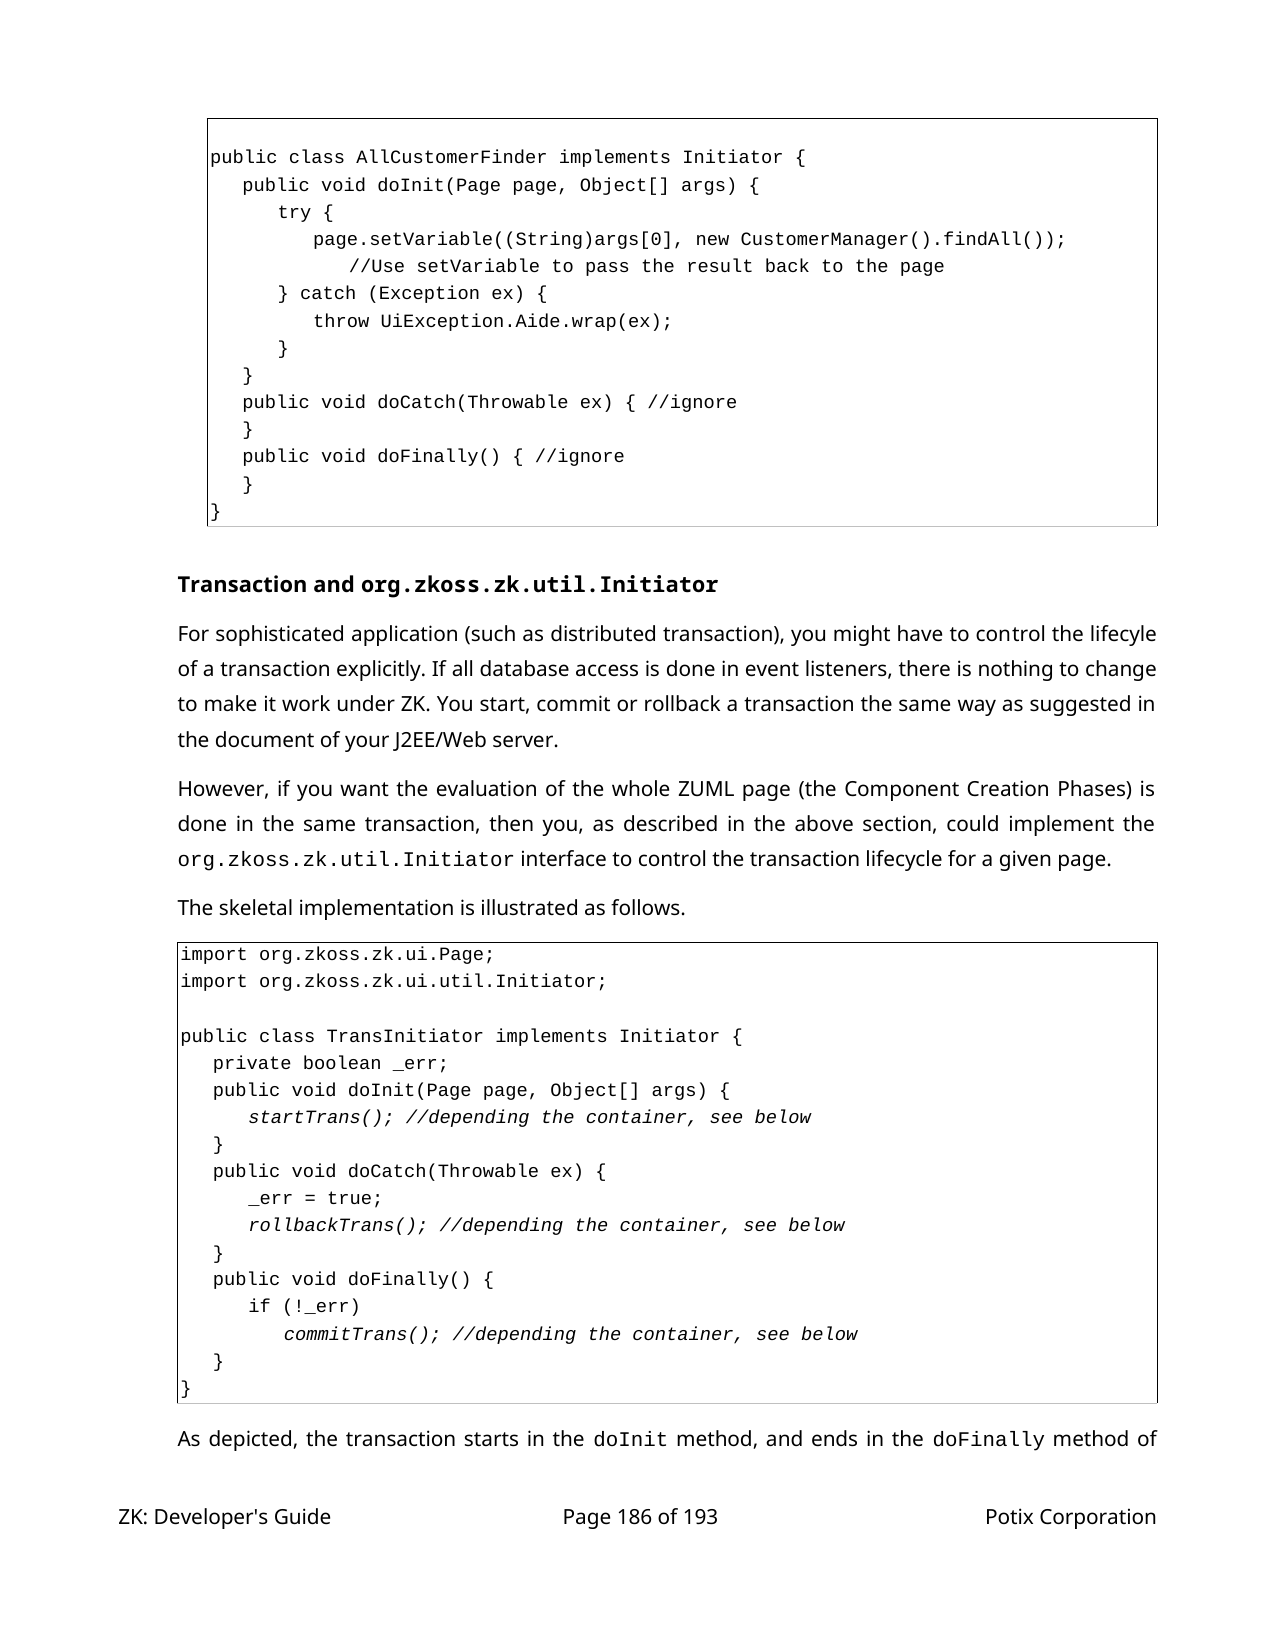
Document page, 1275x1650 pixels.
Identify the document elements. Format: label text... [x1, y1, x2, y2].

text For sophisticated application (such as distributed transaction), you might have to control the lifecyle of a transaction explicitly. If all database access is done in event listeners, there is nothing to change to make it work under ZK. You start, commit or rollback a transaction the same way as suggested in the document of your J2EE/Web server. [177, 619, 1157, 753]
text //Use setVariable to pass the result back to the page [208, 254, 1157, 278]
text public void doCatch(Throwable ex) { //ignore [208, 390, 1157, 414]
text } public void doFinally() { [178, 1241, 1157, 1291]
text import org.zkoss.zk.ui.Page; [178, 943, 1157, 966]
text page.setVariable((String)args[0], new CustomerManager().findAll()); [208, 227, 1157, 251]
text public void doCatch(Throwable ex) { [178, 1159, 1157, 1183]
text public void doFinally() { //ignore [208, 444, 1157, 469]
text commitTrans(); //depending the container, see below [178, 1321, 1157, 1346]
text } catch (Exception ex) { [208, 281, 1157, 306]
text if (!_err) [178, 1294, 1157, 1318]
text private boolean _err; public void doInit(Page page, Object[] args) { [178, 1051, 1157, 1102]
text rollbackTrans(); //depending the container, see below [178, 1213, 1157, 1238]
text } [208, 499, 1157, 526]
subtitle Transaction and org.zkoss.zk.util.Initiator [177, 568, 1157, 598]
text public class TransInitiator implements Initiator { [178, 1024, 1157, 1048]
text } [208, 472, 1157, 496]
text import org.zkoss.zk.ui.util.Initiator; [178, 969, 1157, 993]
text _err = true; [178, 1186, 1157, 1210]
text } [178, 1376, 1157, 1403]
text public void doInit(Page page, Object[] args) { [208, 172, 1157, 197]
text However, if you want the evaluation of the whole ZUML page (the Component Creation Phases) is done in the same transaction, then you, as described in the above section, could implement the org.zkoss.zk.util.Initiator interface to control the transaction lifecycle for a given page. [177, 774, 1157, 873]
text As depicted, the transaction starts in the doInit method, and ends in the doFinally method of [177, 1424, 1157, 1452]
text } [208, 336, 1157, 360]
text } [208, 417, 1157, 441]
text try { [208, 200, 1157, 224]
text } [208, 363, 1157, 387]
text startTrans(); //depending the container, see below [178, 1104, 1157, 1129]
text public class AllCustomerFinder implements Initiator { [208, 145, 1157, 169]
text } [178, 1132, 1157, 1156]
text } [178, 1349, 1157, 1373]
text The skeletal implementation is illustrated as follows. [177, 893, 1157, 921]
text throw UiException.Aide.wrap(ex); [208, 308, 1157, 333]
